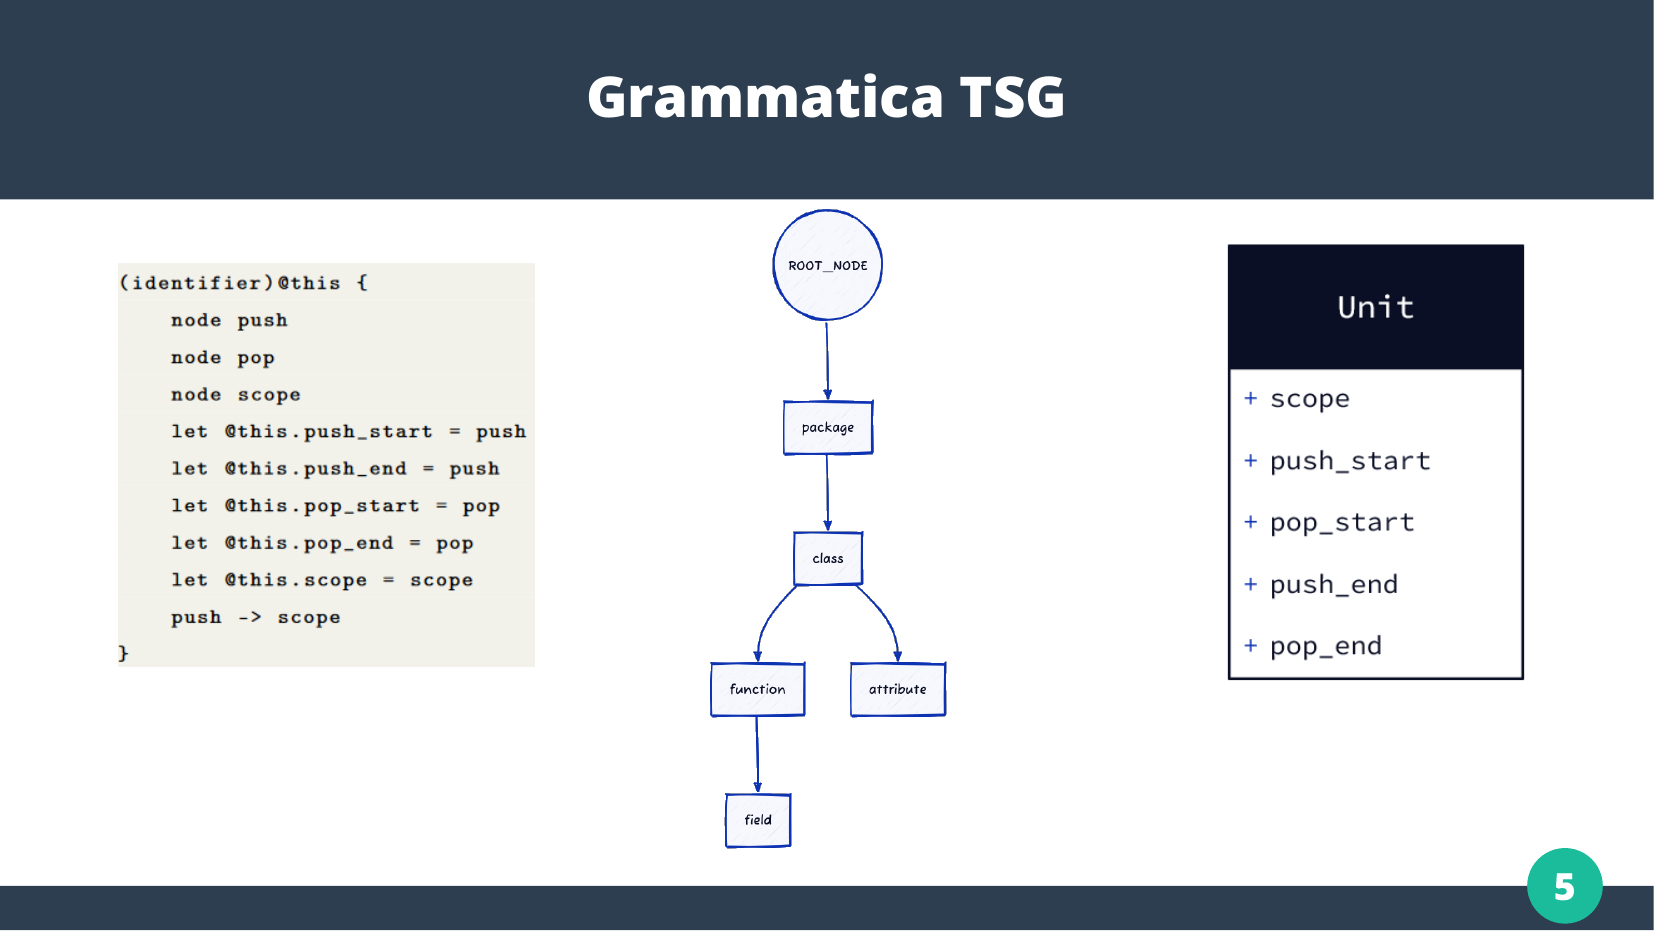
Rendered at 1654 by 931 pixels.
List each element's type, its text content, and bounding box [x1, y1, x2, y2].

picture [694, 206, 960, 857]
picture [1215, 237, 1536, 693]
picture [118, 263, 535, 667]
title Grammatica TSG [59, 37, 1595, 156]
